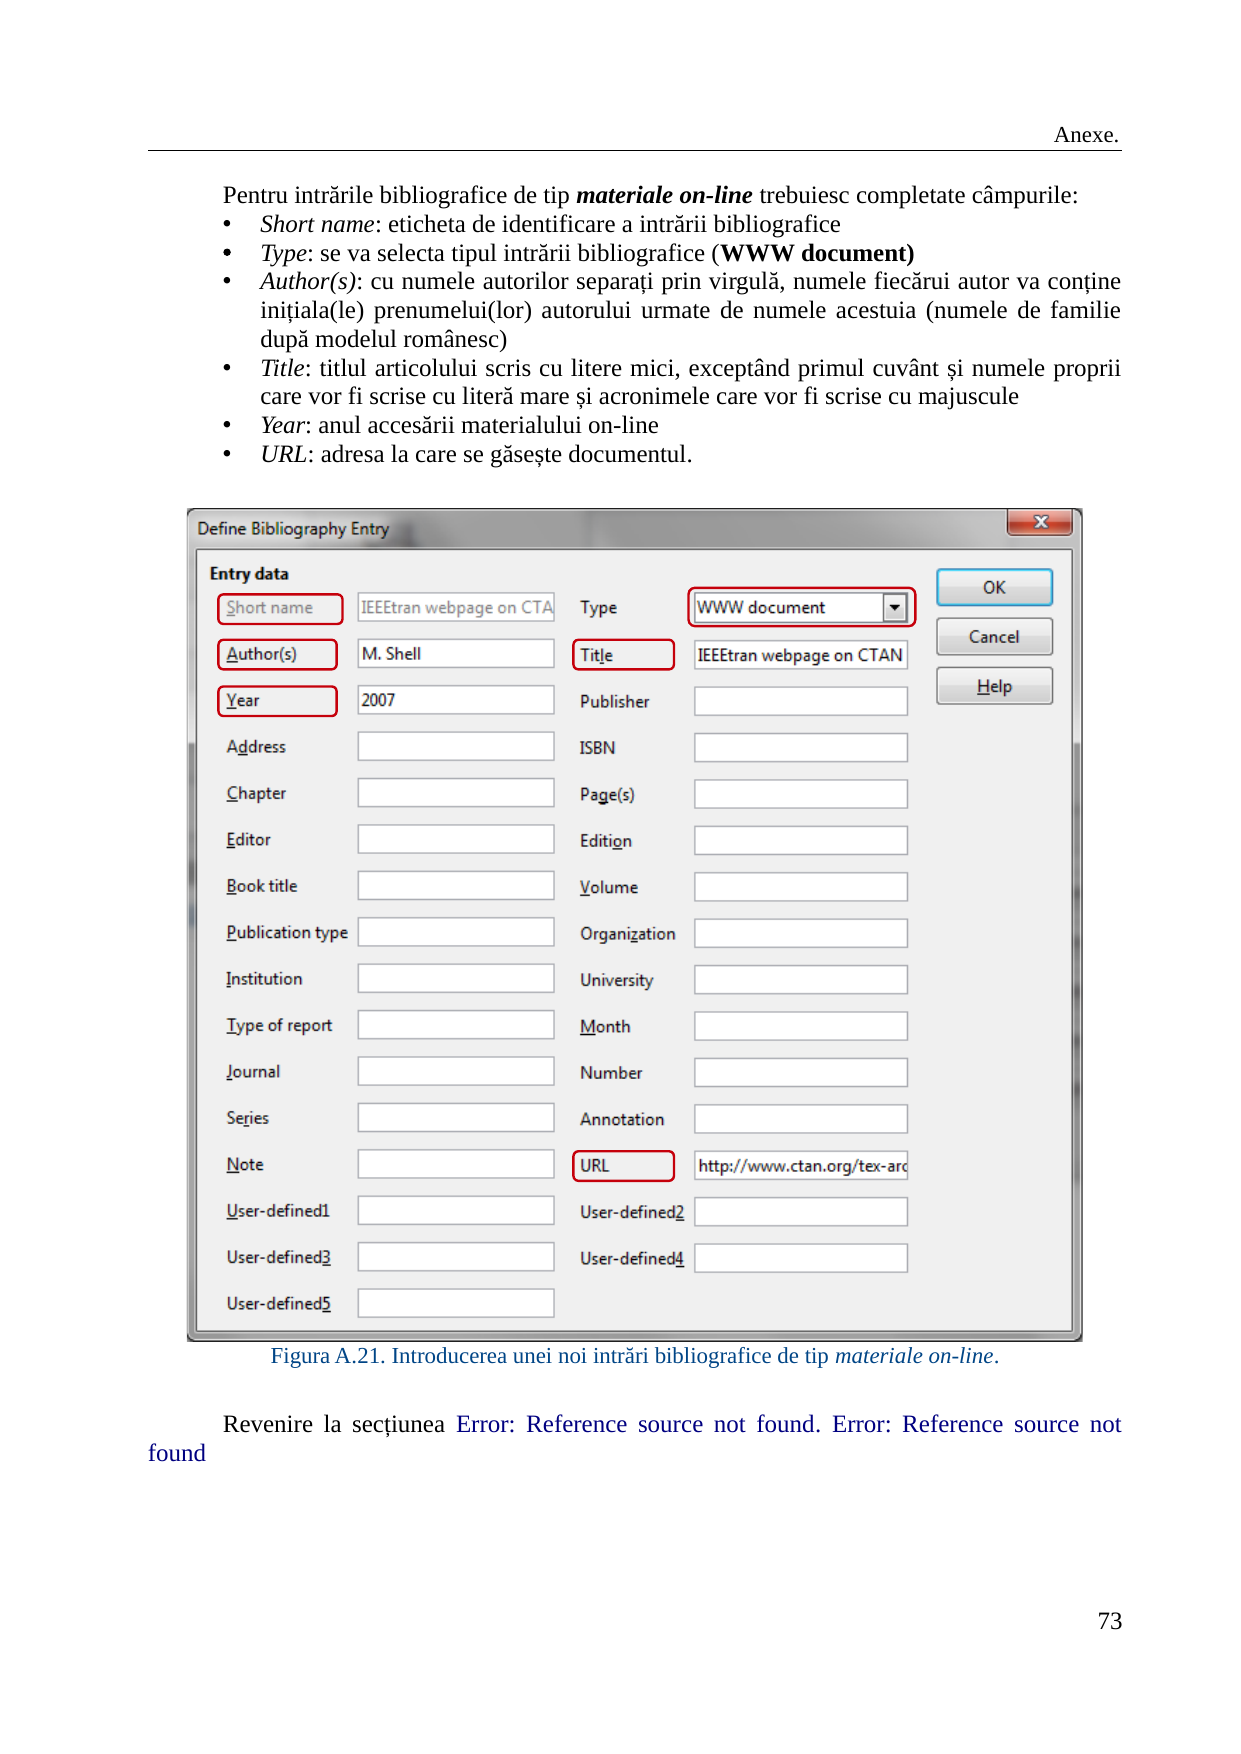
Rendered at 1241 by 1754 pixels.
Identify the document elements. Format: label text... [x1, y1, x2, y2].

list Author(s): cu numele autorilor separați prin virgulă, numele fiecărui autor va conține inițiala(le) prenumelui(lor) autorului urmate de numele acestuia (numele de familie după modelul românesc) [223, 266, 1122, 353]
list Title: titlul articolului scris cu litere mici, exceptând primul cuvânt și numele proprii care vor fi scrise cu literă mare și acronimele care vor fi scrise cu majuscule [223, 353, 1122, 410]
picture [186, 508, 1083, 1342]
list Year: anul accesării materialului on-line [223, 410, 1122, 439]
text Figura A.21. Introducerea unei noi intrări bibliografice de tip materiale on-line. [148, 1342, 1122, 1368]
list URL: adresa la care se găsește documentul. [223, 439, 1122, 468]
list Short name: eticheta de identificare a intrării bibliografice [223, 209, 1122, 238]
text Pentru intrările bibliografice de tip materiale on-line trebuiesc completate câmpurile: [148, 180, 1122, 209]
list Type: se va selecta tipul intrării bibliografice (WWW document) [223, 238, 1122, 266]
text Revenire la secțiunea Error: Reference source not found. Error: Reference source not found [148, 1409, 1122, 1466]
